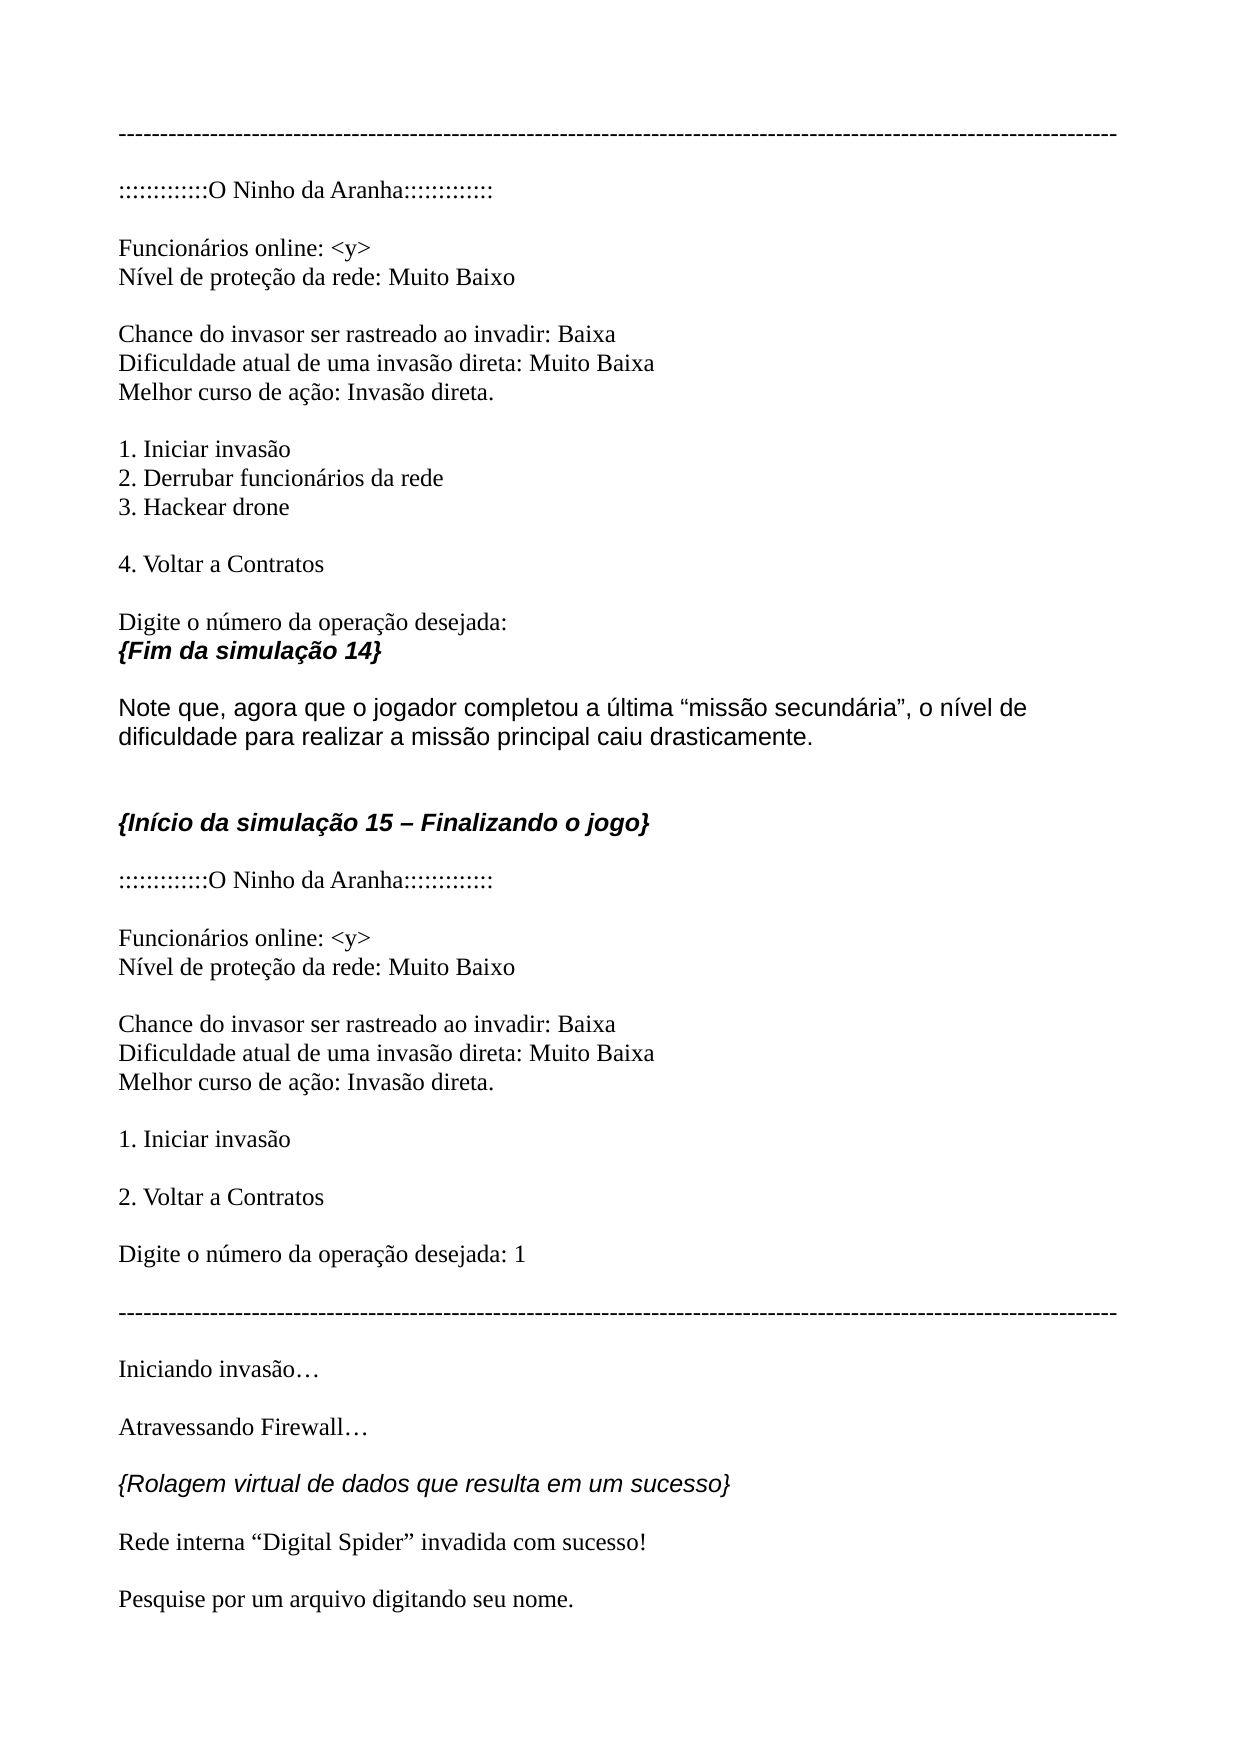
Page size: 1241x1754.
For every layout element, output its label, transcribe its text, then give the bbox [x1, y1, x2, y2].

text Dificuldade atual de uma invasão direta: Muito Baixa [118, 1038, 1122, 1067]
text Dificuldade atual de uma invasão direta: Muito Baixa [118, 348, 1122, 377]
text 3. Hackear drone [118, 492, 1122, 521]
text {Fim da simulação 14} [118, 636, 1122, 664]
text Pesquise por um arquivo digitando seu nome. [118, 1584, 1122, 1613]
text 1. Iniciar invasão [118, 434, 1122, 463]
text Iniciando invasão… [118, 1354, 1122, 1383]
text Note que, agora que o jogador completou a última “missão secundária”, o nível de dificuldade para realizar a missão principal caiu drasticamente. [118, 693, 1122, 751]
text Digite o número da operação desejada: [118, 607, 1122, 636]
text 4. Voltar a Contratos [118, 549, 1122, 578]
text Digite o número da operação desejada: 1 [118, 1239, 1122, 1268]
text Atravessando Firewall… [118, 1412, 1122, 1441]
text 2. Derrubar funcionários da rede [118, 463, 1122, 492]
text Funcionários online: <y> [118, 923, 1122, 952]
text Nível de proteção da rede: Muito Baixo [118, 952, 1122, 981]
text Chance do invasor ser rastreado ao invadir: Baixa [118, 319, 1122, 348]
text ------------------------------------------------------------------------------------------------------------------------ [118, 118, 1122, 147]
text {Início da simulação 15 – Finalizando o jogo} [118, 808, 1122, 837]
text Chance do invasor ser rastreado ao invadir: Baixa [118, 1009, 1122, 1038]
text Rede interna “Digital Spider” invadida com sucesso! [118, 1527, 1122, 1556]
text :::::::::::::O Ninho da Aranha::::::::::::: [118, 866, 1122, 894]
text {Rolagem virtual de dados que resulta em um sucesso} [118, 1469, 1122, 1498]
text Funcionários online: <y> [118, 233, 1122, 262]
text Melhor curso de ação: Invasão direta. [118, 377, 1122, 406]
text Nível de proteção da rede: Muito Baixo [118, 262, 1122, 291]
text ------------------------------------------------------------------------------------------------------------------------ [118, 1297, 1122, 1326]
text 2. Voltar a Contratos [118, 1182, 1122, 1211]
text 1. Iniciar invasão [118, 1124, 1122, 1153]
text Melhor curso de ação: Invasão direta. [118, 1067, 1122, 1096]
text :::::::::::::O Ninho da Aranha::::::::::::: [118, 176, 1122, 204]
